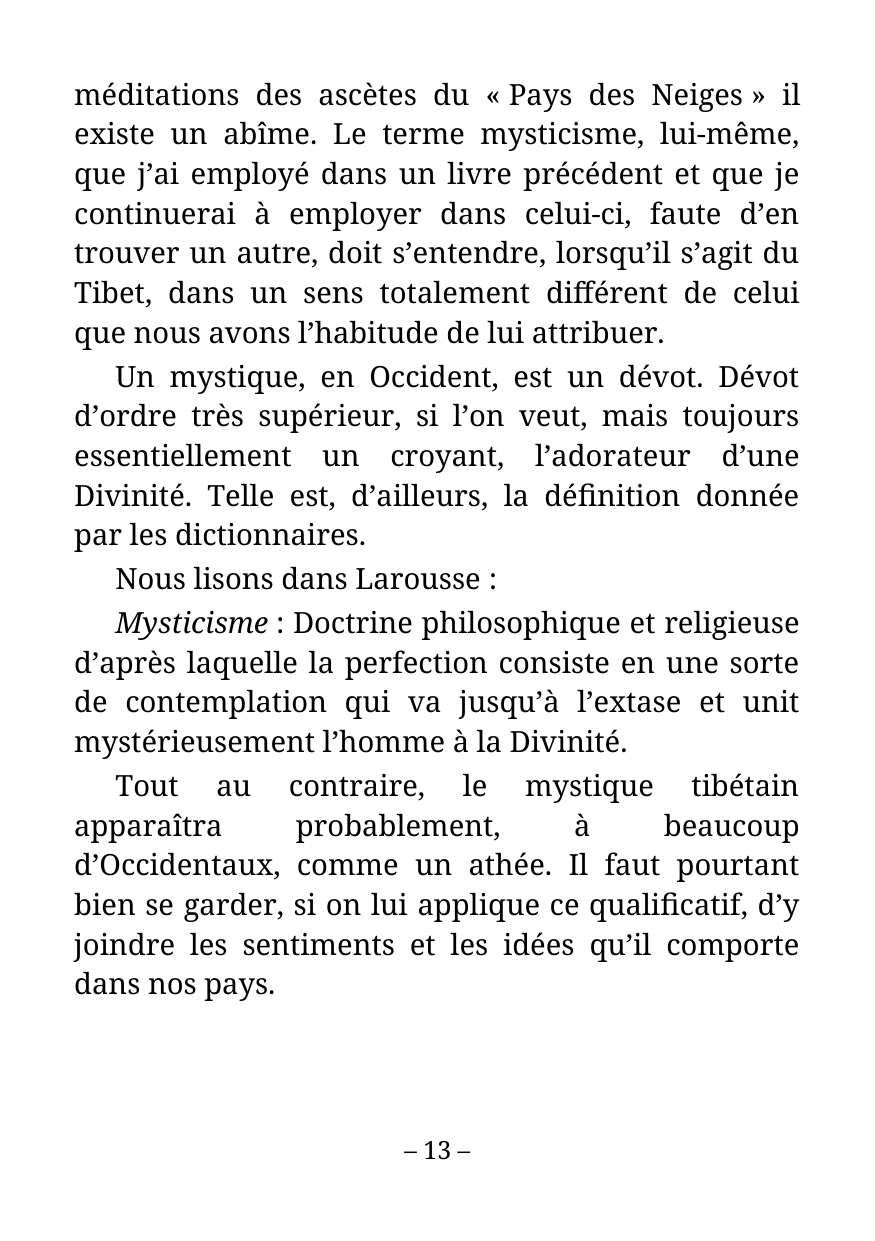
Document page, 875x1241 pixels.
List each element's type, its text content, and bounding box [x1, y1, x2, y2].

text Tout au contraire, le mystique tibétain apparaîtra probablement, à beaucoup d’Occidentaux, comme un athée. Il faut pourtant bien se garder, si on lui applique ce qualificatif, d’y joindre les sentiments et les idées qu’il comporte dans nos pays. [74, 765, 800, 1003]
text Nous lisons dans Larousse : [74, 558, 800, 598]
text Mysticisme : Doctrine philosophique et religieuse d’après laquelle la perfection consiste en une sorte de contemplation qui va jusqu’à l’extase et unit mystérieusement l’homme à la Divinité. [74, 602, 800, 761]
text méditations des ascètes du « Pays des Neiges » il existe un abîme. Le terme mysticisme, lui-même, que j’ai employé dans un livre précédent et que je continuerai à employer dans celui-ci, faute d’en trouver un autre, doit s’entendre, lorsqu’il s’agit du Tibet, dans un sens totalement différent de celui que nous avons l’habitude de lui attribuer. [74, 74, 800, 352]
text Un mystique, en Occident, est un dévot. Dévot d’ordre très supérieur, si l’on veut, mais toujours essentiellement un croyant, l’adorateur d’une Divinité. Telle est, d’ailleurs, la définition donnée par les dictionnaires. [74, 356, 800, 554]
